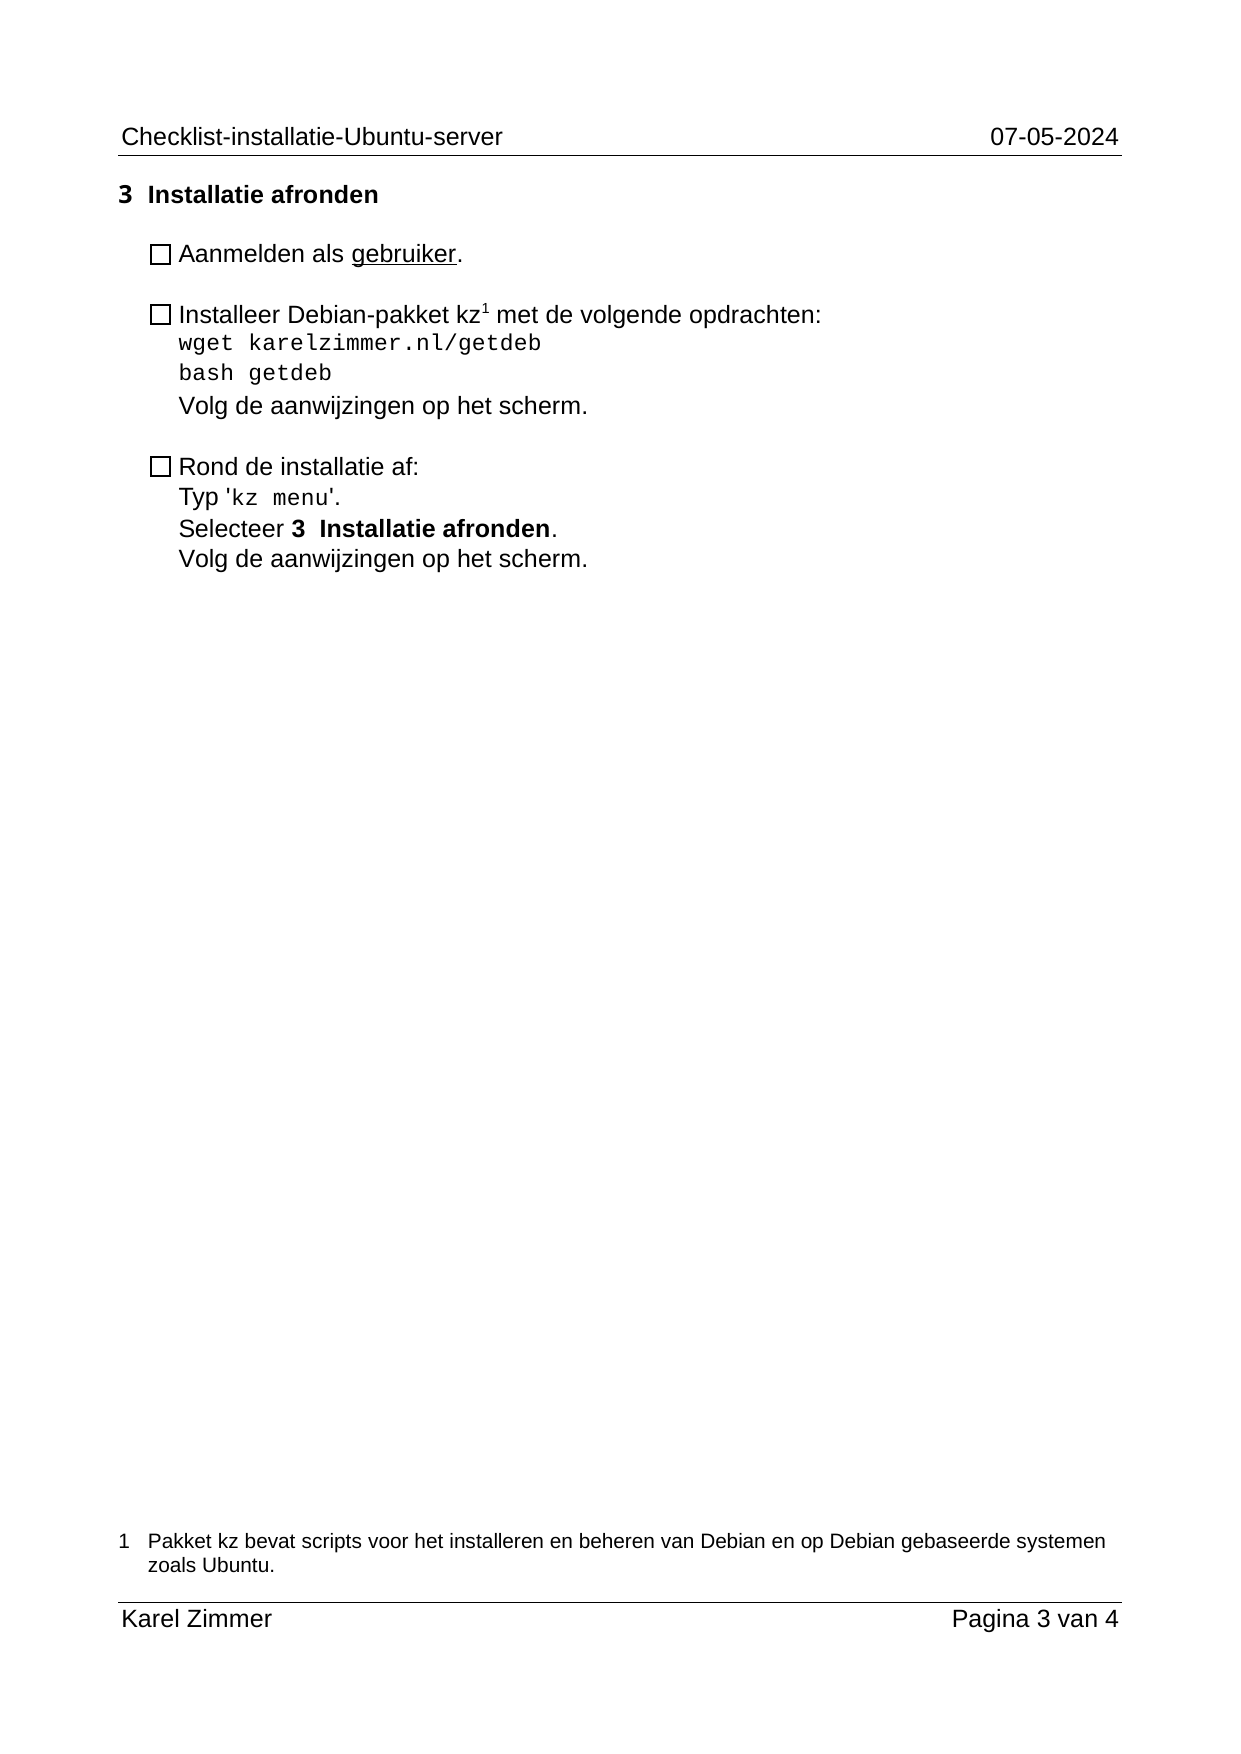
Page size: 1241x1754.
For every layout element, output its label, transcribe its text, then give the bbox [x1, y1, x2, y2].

table_cell [142, 300, 177, 330]
table_cell Installeer Debian-pakket kz met de volgende opdrachten: [177, 300, 1122, 330]
table_cell [142, 514, 177, 544]
table_cell [142, 544, 177, 574]
table_cell [177, 269, 1122, 300]
table_header [142, 239, 177, 269]
table_cell [118, 300, 142, 330]
table_cell [118, 451, 142, 482]
table_cell [142, 360, 177, 391]
table_cell [142, 482, 177, 513]
table_cell wget karelzimmer.nl/getdeb [177, 330, 1122, 360]
table_cell [118, 514, 142, 544]
table_cell [118, 269, 142, 300]
table_cell [118, 360, 142, 391]
table_cell [118, 482, 142, 513]
table_cell [142, 330, 177, 360]
table_cell Volg de aanwijzingen op het scherm. [177, 544, 1122, 574]
table_cell Rond de installatie af: [177, 451, 1122, 482]
table_cell [142, 451, 177, 482]
table_cell [118, 391, 142, 421]
table_header Aanmelden als gebruiker. [177, 239, 1122, 269]
table_cell Selecteer 3 Installatie afronden. [177, 514, 1122, 544]
table_cell [118, 330, 142, 360]
table_cell [177, 421, 1122, 451]
table_cell [142, 269, 177, 300]
table_cell [142, 391, 177, 421]
table_cell Typ 'kz menu'. [177, 482, 1122, 513]
table_cell bash getdeb [177, 360, 1122, 391]
table_cell [118, 421, 142, 451]
table_cell Volg de aanwijzingen op het scherm. [177, 391, 1122, 421]
table_header [118, 239, 142, 269]
table_cell [118, 544, 142, 574]
list Installatie afronden [118, 177, 1122, 211]
table_cell [142, 421, 177, 451]
